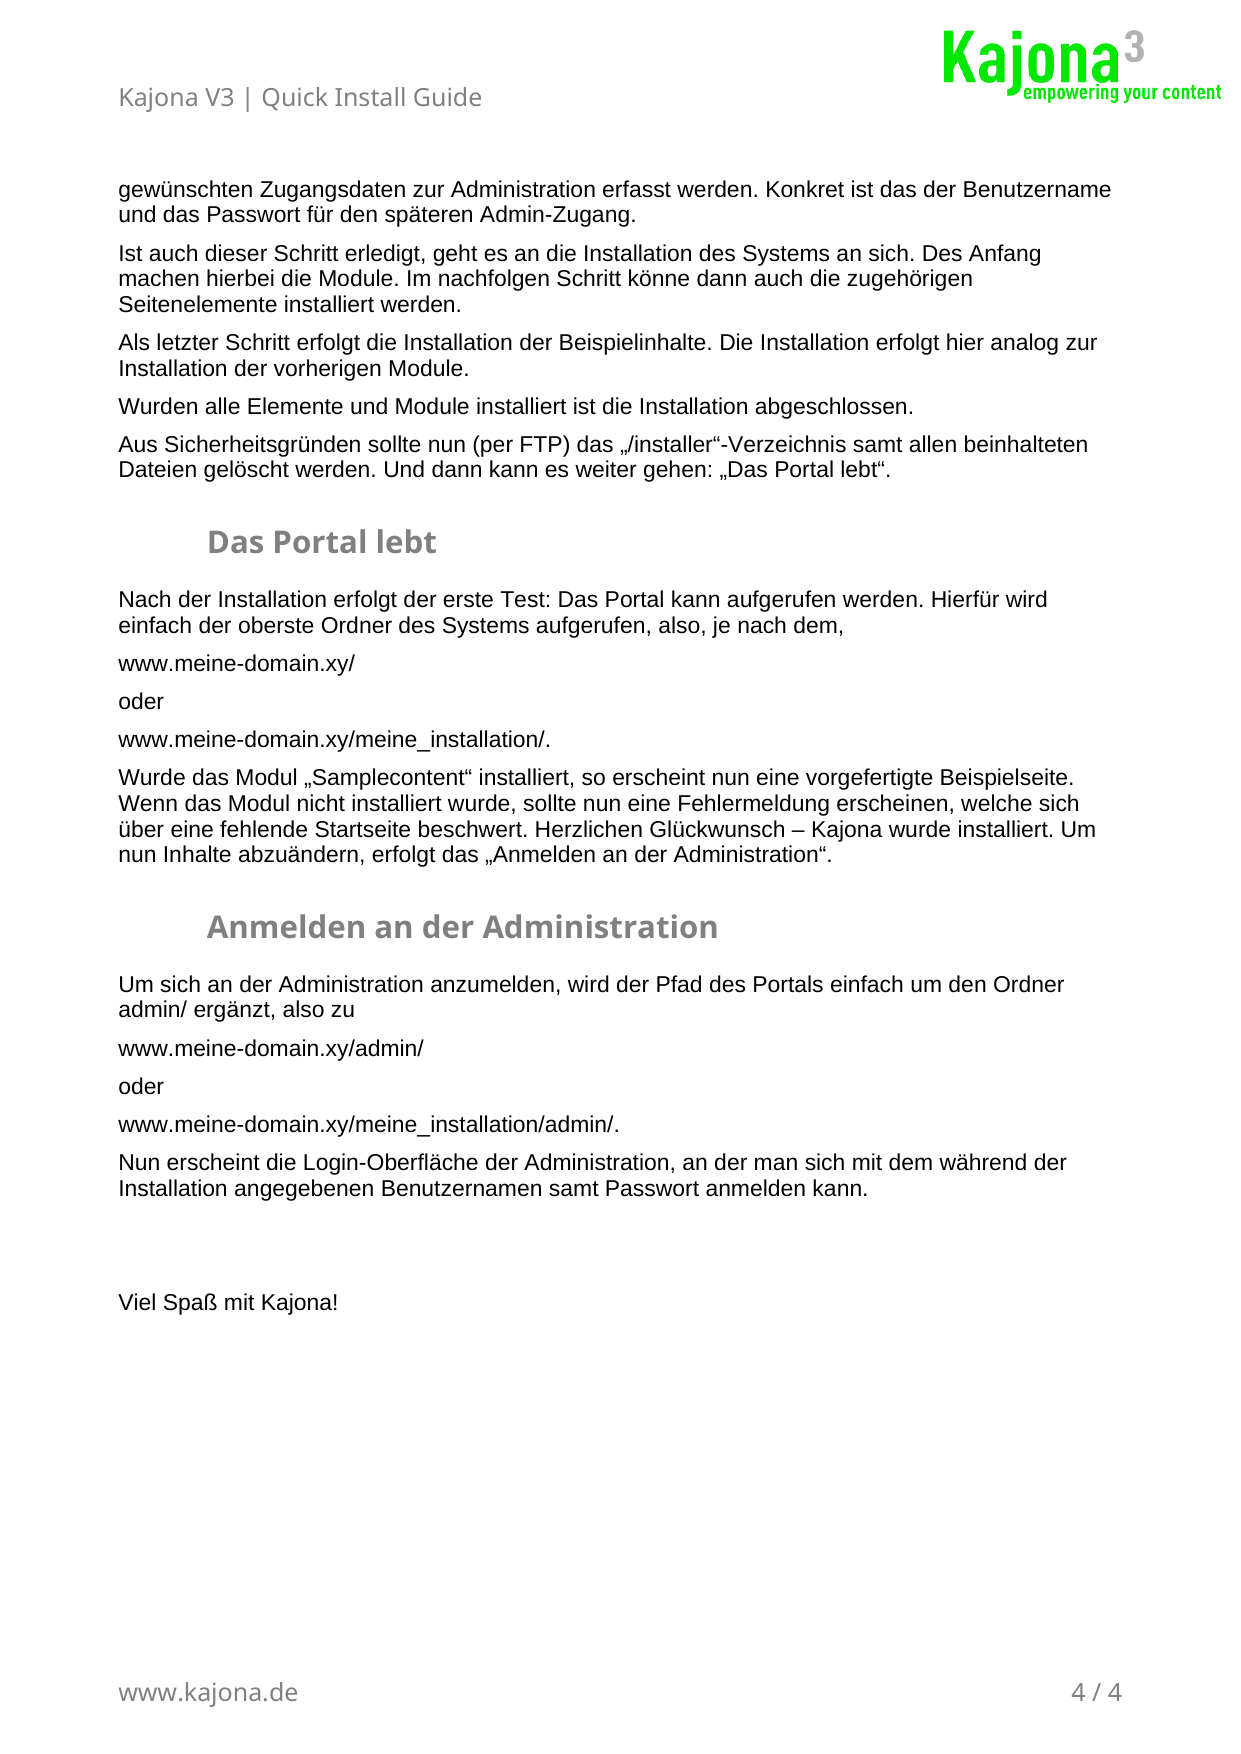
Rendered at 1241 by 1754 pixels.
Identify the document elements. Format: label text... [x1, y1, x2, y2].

text Ist auch dieser Schritt erledigt, geht es an die Installation des Systems an sich. Des Anfang machen hierbei die Module. Im nachfolgen Schritt könne dann auch die zugehörigen Seitenelemente installiert werden. [118, 240, 1122, 317]
text Um sich an der Administration anzumelden, wird der Pfad des Portals einfach um den Ordner admin/ ergänzt, also zu [118, 972, 1122, 1023]
subtitle Das Portal lebt [118, 520, 1122, 563]
text Nun erscheint die Login-Oberfläche der Administration, an der man sich mit dem während der Installation angegebenen Benutzernamen samt Passwort anmelden kann. [118, 1150, 1122, 1201]
text Als letzter Schritt erfolgt die Installation der Beispielinhalte. Die Installation erfolgt hier analog zur Installation der vorherigen Module. [118, 330, 1122, 381]
picture [944, 30, 1221, 103]
text Aus Sicherheitsgründen sollte nun (per FTP) das „/installer“-Verzeichnis samt allen beinhalteten Dateien gelöscht werden. Und dann kann es weiter gehen: „Das Portal lebt“. [118, 432, 1122, 483]
subtitle Anmelden an der Administration [118, 905, 1122, 947]
text oder [118, 1073, 1122, 1099]
text oder [118, 689, 1122, 714]
text www.meine-domain.xy/meine_installation/. [118, 727, 1122, 752]
text gewünschten Zugangsdaten zur Administration erfasst werden. Konkret ist das der Benutzername und das Passwort für den späteren Admin-Zugang. [118, 177, 1122, 228]
text Viel Spaß mit Kajona! [118, 1290, 1122, 1315]
text www.meine-domain.xy/ [118, 651, 1122, 676]
text Wurde das Modul „Samplecontent“ installiert, so erscheint nun eine vorgefertigte Beispielseite. Wenn das Modul nicht installiert wurde, sollte nun eine Fehlermeldung erscheinen, welche sich über eine fehlende Startseite beschwert. Herzlichen Glückwunsch – Kajona wurde installiert. Um nun Inhalte abzuändern, erfolgt das „Anmelden an der Administration“. [118, 765, 1122, 867]
text www.meine-domain.xy/meine_installation/admin/. [118, 1112, 1122, 1137]
text Wurden alle Elemente und Module installiert ist die Installation abgeschlossen. [118, 393, 1122, 419]
text Nach der Installation erfolgt der erste Test: Das Portal kann aufgerufen werden. Hierfür wird einfach der oberste Ordner des Systems aufgerufen, also, je nach dem, [118, 587, 1122, 638]
text www.meine-domain.xy/admin/ [118, 1035, 1122, 1061]
